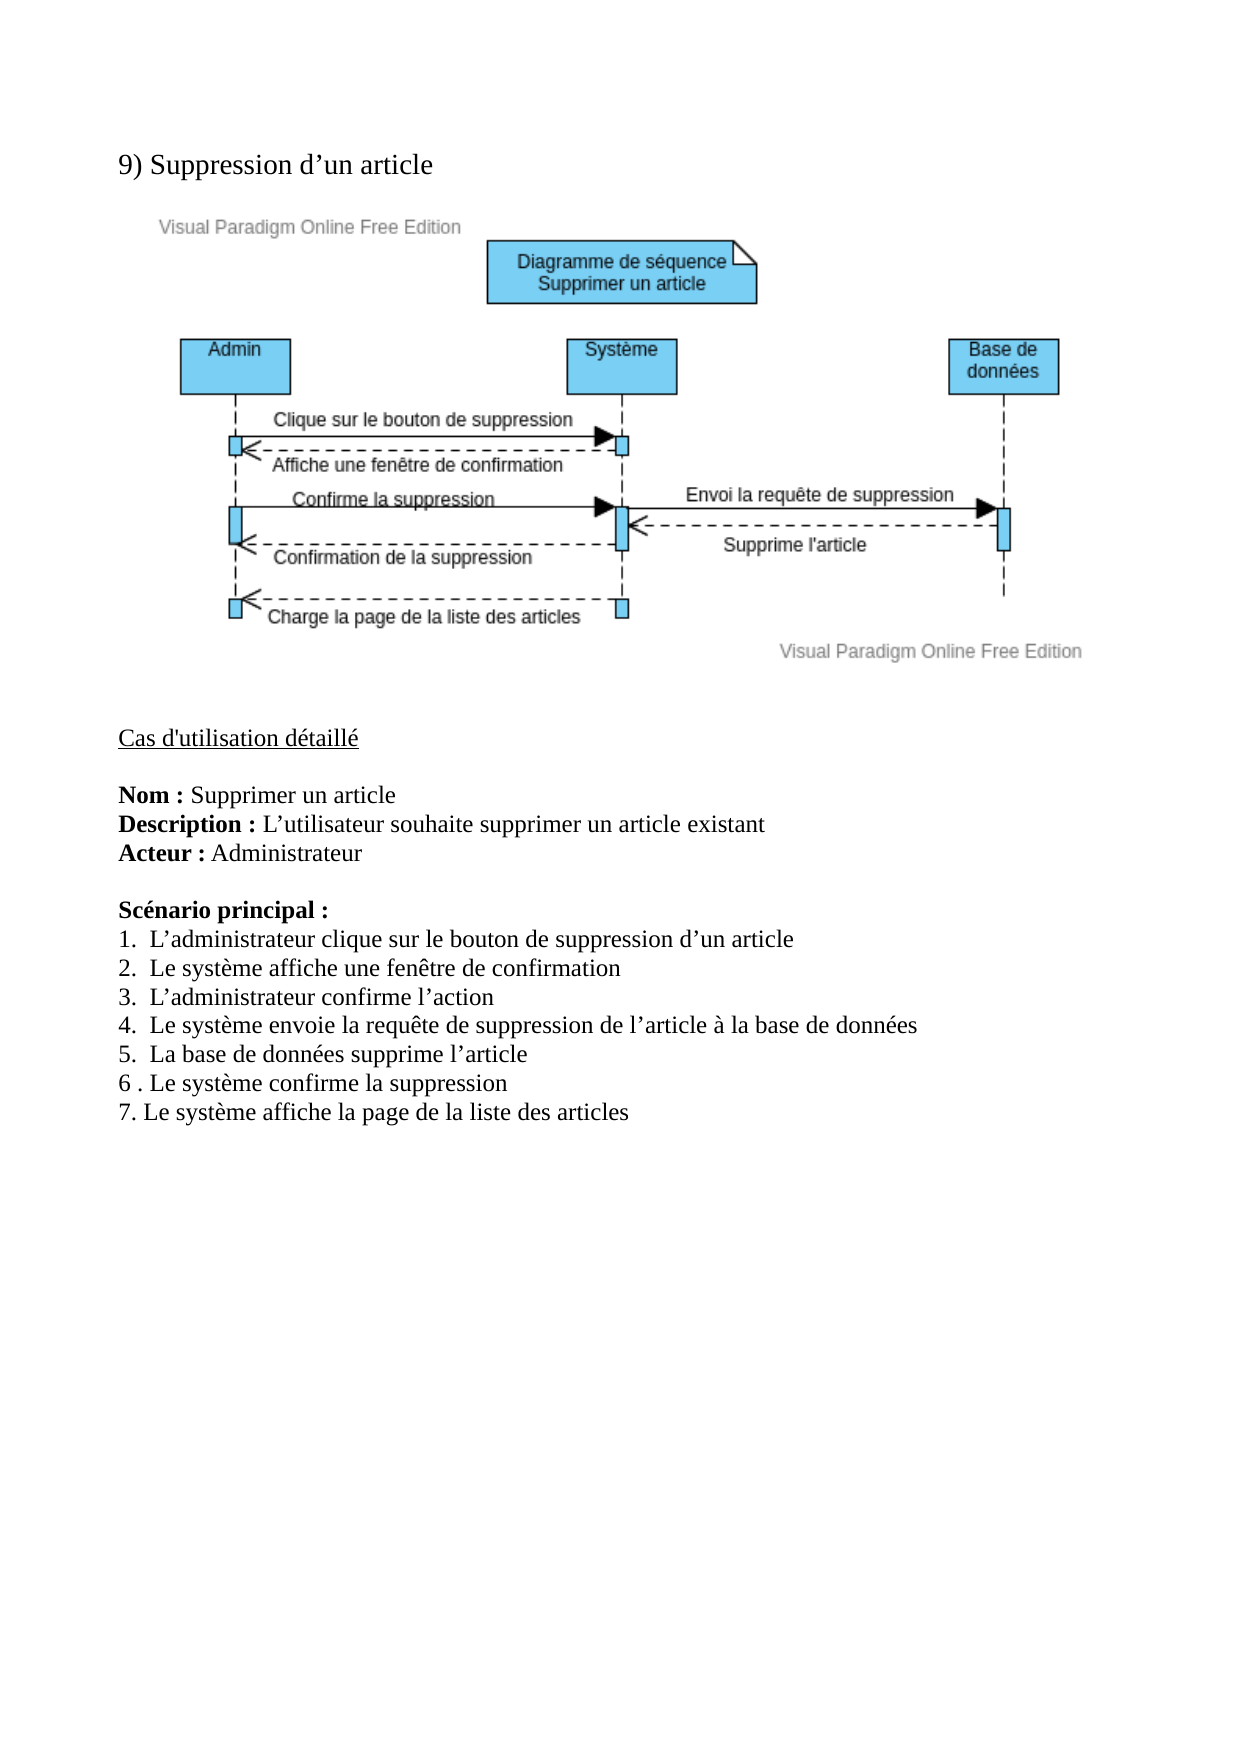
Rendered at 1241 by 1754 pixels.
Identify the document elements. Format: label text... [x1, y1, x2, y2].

text 4. Le système envoie la requête de suppression de l’article à la base de données [118, 1010, 1122, 1039]
text 9) Suppression d’un article [118, 147, 1122, 180]
text 7. Le système affiche la page de la liste des articles [118, 1097, 1122, 1125]
text Acteur : Administrateur [118, 838, 1122, 867]
text Nom : Supprimer un article [118, 780, 1122, 809]
picture [149, 209, 1091, 666]
text 2. Le système affiche une fenêtre de confirmation [118, 953, 1122, 982]
text Scénario principal : [118, 895, 1122, 924]
text Cas d'utilisation détaillé [118, 723, 1122, 752]
text 5. La base de données supprime l’article [118, 1039, 1122, 1068]
text Description : L’utilisateur souhaite supprimer un article existant [118, 809, 1122, 838]
text 1. L’administrateur clique sur le bouton de suppression d’un article [118, 924, 1122, 953]
text 6 . Le système confirme la suppression [118, 1068, 1122, 1097]
text 3. L’administrateur confirme l’action [118, 982, 1122, 1010]
